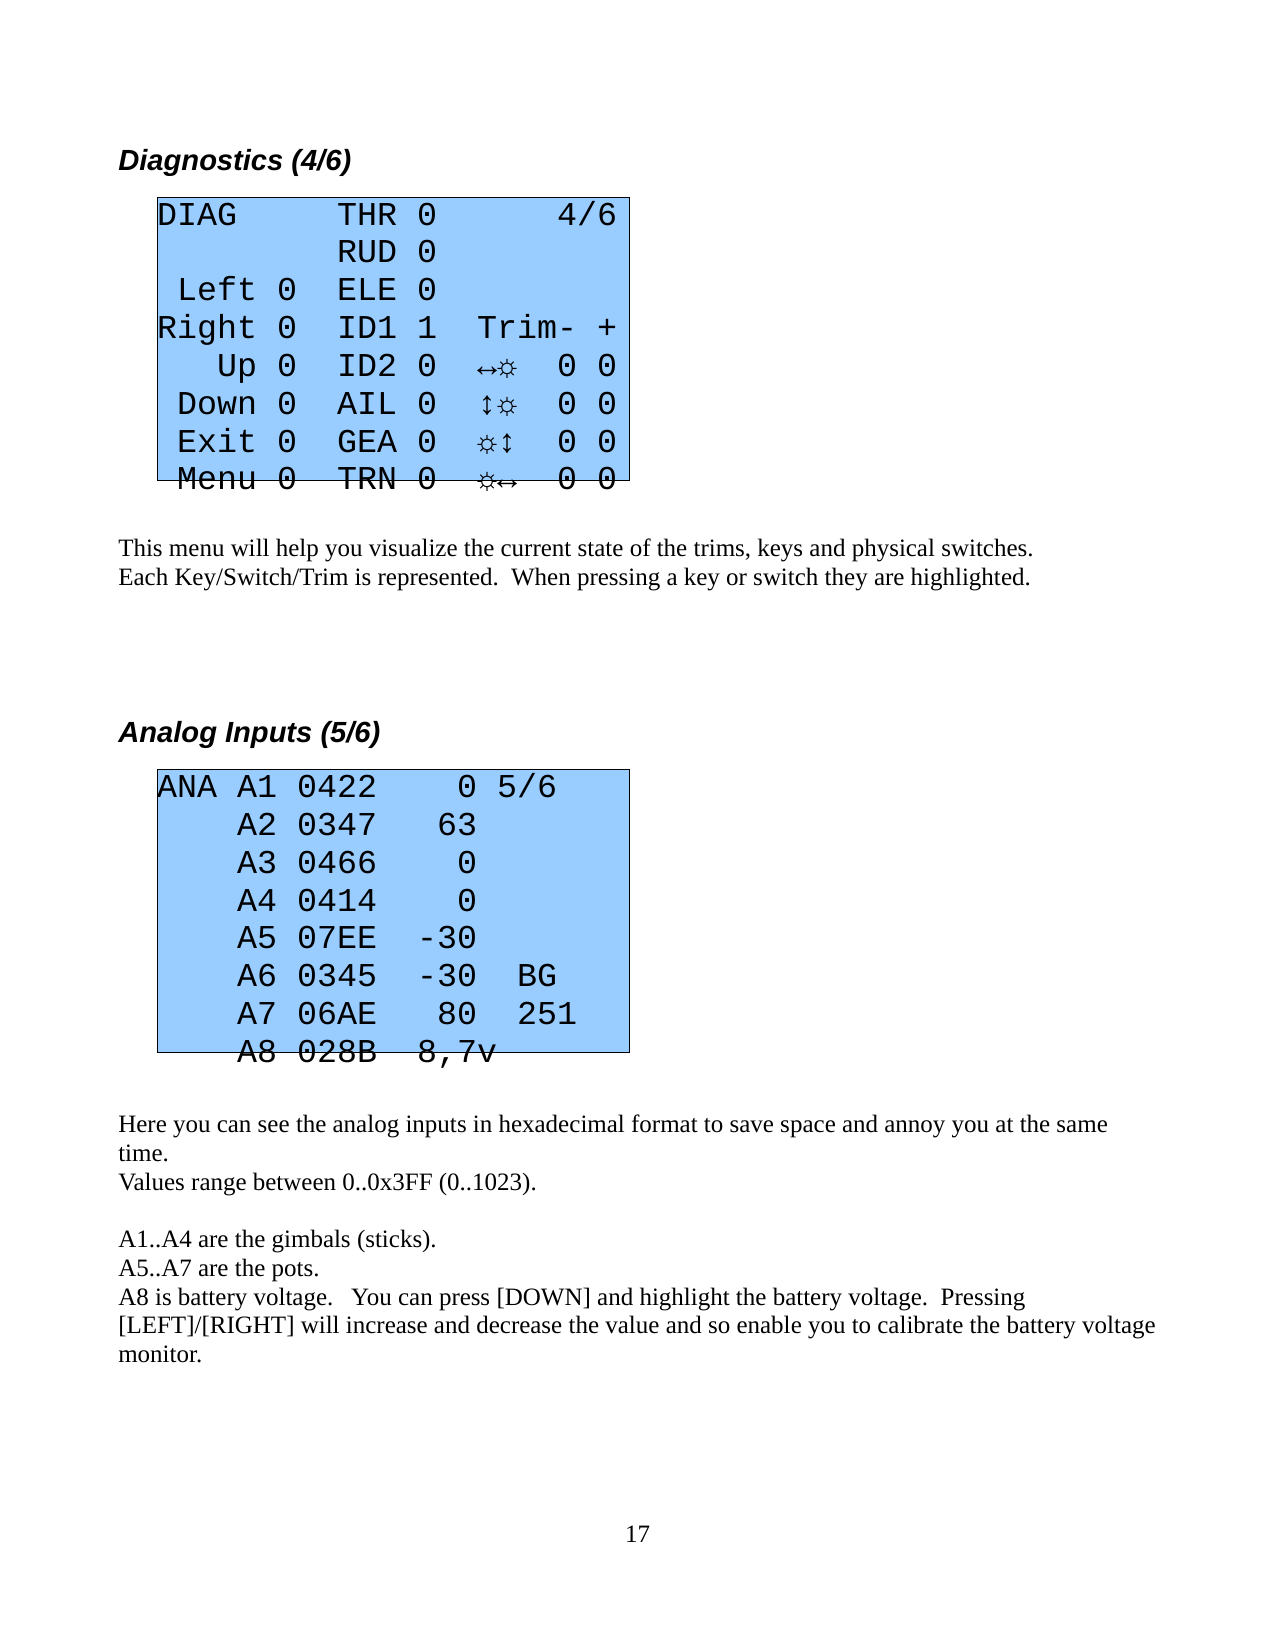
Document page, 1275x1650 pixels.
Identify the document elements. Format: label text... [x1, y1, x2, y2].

subtitle Analog Inputs (5/6) [118, 716, 1157, 749]
text Here you can see the analog inputs in hexadecimal format to save space and annoy you at the same time. [118, 1109, 1157, 1167]
text Values range between 0..0x3FF (0..1023). [118, 1167, 1157, 1196]
text Each Key/Switch/Trim is represented. When pressing a key or switch they are highlighted. [118, 562, 1157, 591]
text A8 is battery voltage. You can press [DOWN] and highlight the battery voltage. Pressing [LEFT]/[RIGHT] will increase and decrease the value and so enable you to calibrate the battery voltage monitor. [118, 1282, 1157, 1368]
subtitle Diagnostics (4/6) [118, 143, 1157, 177]
text A5..A7 are the pots. [118, 1253, 1157, 1282]
text This menu will help you visualize the current state of the trims, keys and physical switches. [118, 533, 1157, 562]
text A1..A4 are the gimbals (sticks). [118, 1224, 1157, 1253]
